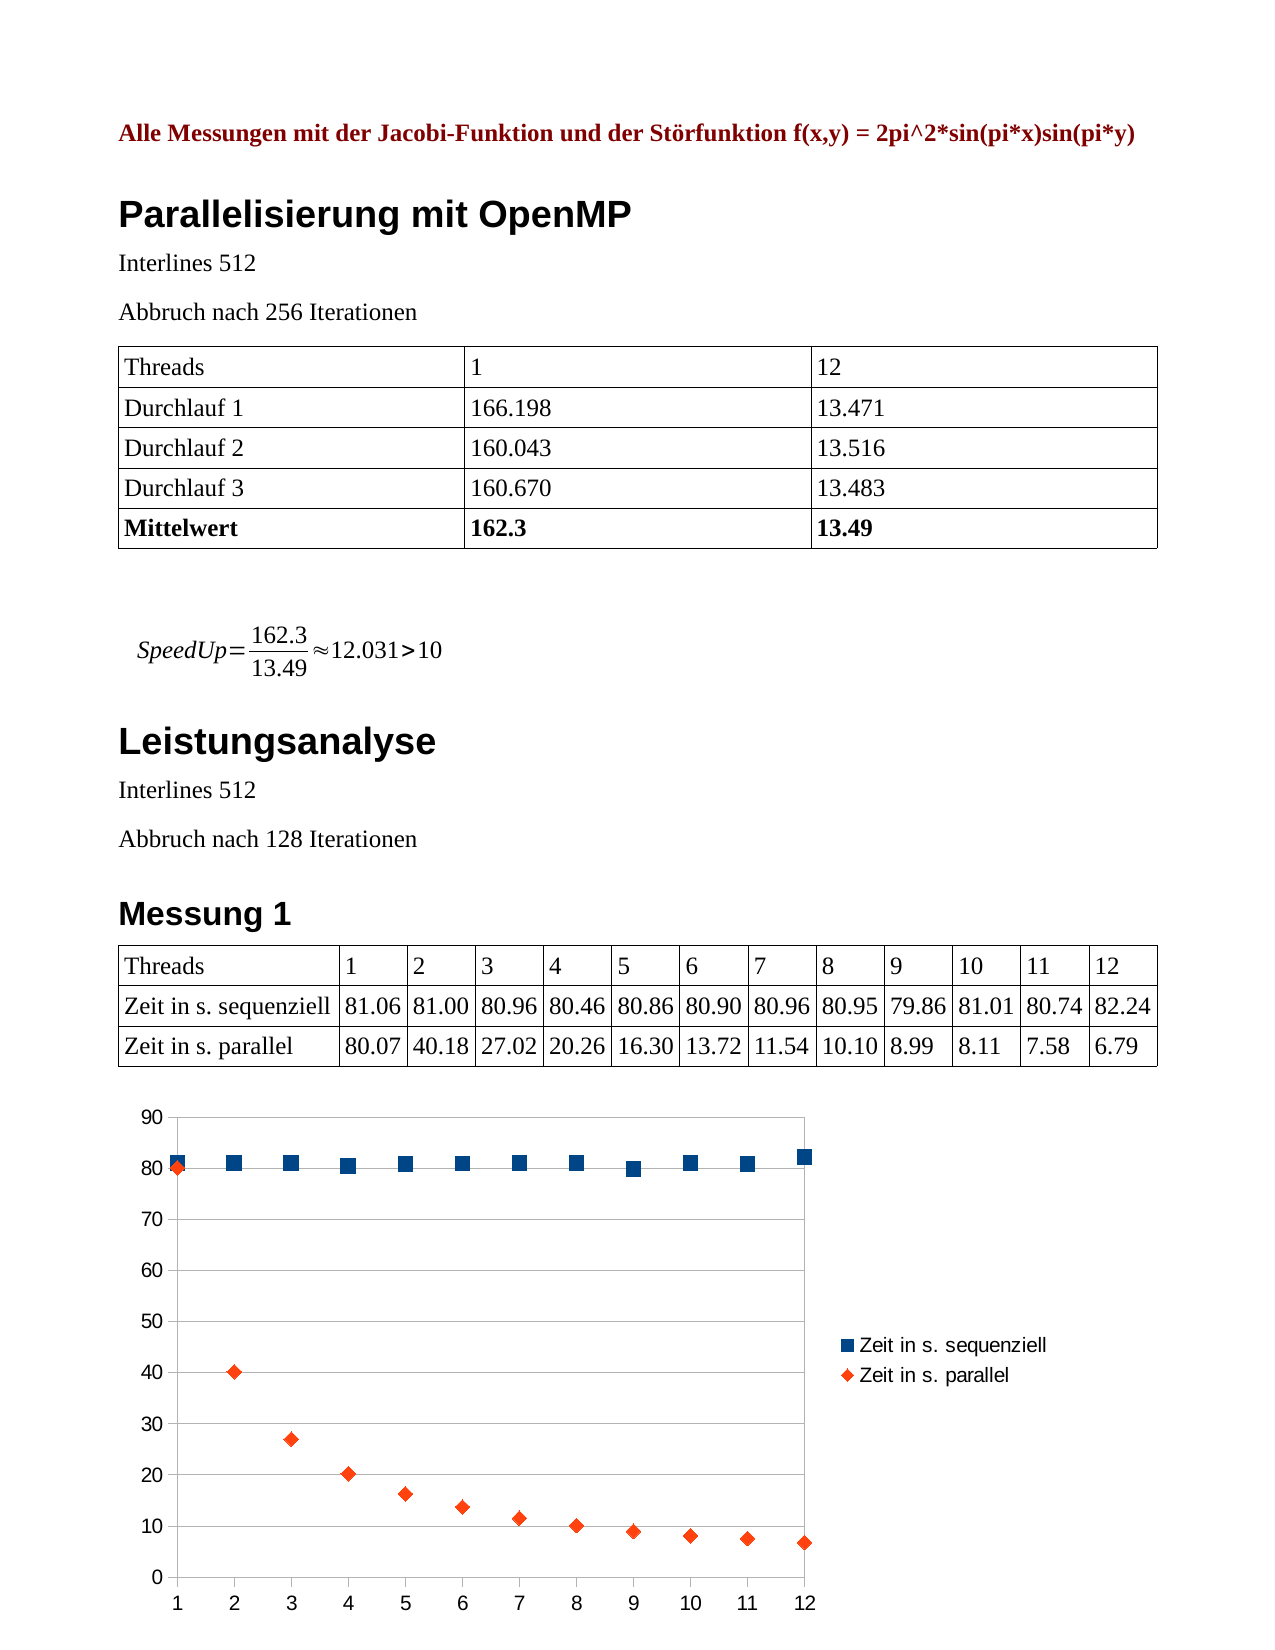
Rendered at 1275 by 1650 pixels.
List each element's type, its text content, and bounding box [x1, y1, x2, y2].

table_cell 6.79 [1090, 1027, 1157, 1066]
table_header Threads [119, 946, 339, 985]
table_header 11 [1021, 946, 1089, 985]
table_cell 81.00 [408, 986, 475, 1026]
subtitle Leistungsanalyse [118, 719, 1157, 762]
subtitle Parallelisierung mit OpenMP [118, 192, 1157, 236]
table_cell 13.72 [680, 1027, 748, 1066]
table_cell 80.07 [340, 1027, 407, 1066]
table_cell 40.18 [408, 1027, 475, 1066]
table_cell 16.30 [612, 1027, 679, 1066]
table_header 1 [465, 347, 811, 387]
subtitle Messung 1 [118, 894, 1157, 932]
table_header 1 [340, 946, 407, 985]
table_header 12 [812, 347, 1157, 387]
table_cell 80.95 [817, 986, 884, 1026]
table_cell Mittelwert [119, 509, 464, 548]
table_cell 13.483 [812, 469, 1157, 508]
text Interlines 512 [118, 775, 1157, 804]
table_cell Durchlauf 3 [119, 469, 464, 508]
table_cell 81.01 [953, 986, 1020, 1026]
table_cell 80.96 [749, 986, 816, 1026]
table_cell 8.99 [885, 1027, 952, 1066]
table_cell Zeit in s. sequenziell [119, 986, 339, 1026]
text Interlines 512 [118, 248, 1157, 277]
table_header 12 [1090, 946, 1157, 985]
table_cell 80.46 [544, 986, 611, 1026]
table_header 9 [885, 946, 952, 985]
table_header 3 [476, 946, 543, 985]
text Abbruch nach 256 Iterationen [118, 297, 1157, 326]
table_cell 82.24 [1090, 986, 1157, 1026]
table_header 5 [612, 946, 679, 985]
table_header 6 [680, 946, 748, 985]
table_cell 20.26 [544, 1027, 611, 1066]
table_cell 13.471 [812, 388, 1157, 427]
table_cell 160.043 [465, 428, 811, 467]
table_cell 80.90 [680, 986, 748, 1026]
text Alle Messungen mit der Jacobi-Funktion und der Störfunktion f(x,y) = 2pi^2*sin(pi*x)sin(pi*y) [118, 118, 1157, 147]
table_header 4 [544, 946, 611, 985]
table_header Threads [119, 347, 464, 387]
table_cell 160.670 [465, 469, 811, 508]
table_cell 13.49 [812, 509, 1157, 548]
table_cell 166.198 [465, 388, 811, 427]
table_cell 8.11 [953, 1027, 1020, 1066]
table_cell 162.3 [465, 509, 811, 548]
table_header 10 [953, 946, 1020, 985]
table_cell 13.516 [812, 428, 1157, 467]
table_header 8 [817, 946, 884, 985]
table_header 7 [749, 946, 816, 985]
table_cell Durchlauf 2 [119, 428, 464, 467]
text Abbruch nach 128 Iterationen [118, 824, 1157, 853]
table_cell Durchlauf 1 [119, 388, 464, 427]
table_cell 7.58 [1021, 1027, 1089, 1066]
table_cell 79.86 [885, 986, 952, 1026]
table_cell 80.86 [612, 986, 679, 1026]
table_header 2 [408, 946, 475, 985]
table_cell 27.02 [476, 1027, 543, 1066]
table_cell 10.10 [817, 1027, 884, 1066]
table_cell 80.96 [476, 986, 543, 1026]
table_cell 80.74 [1021, 986, 1089, 1026]
table_cell 11.54 [749, 1027, 816, 1066]
table_cell 81.06 [340, 986, 407, 1026]
table_cell Zeit in s. parallel [119, 1027, 339, 1066]
